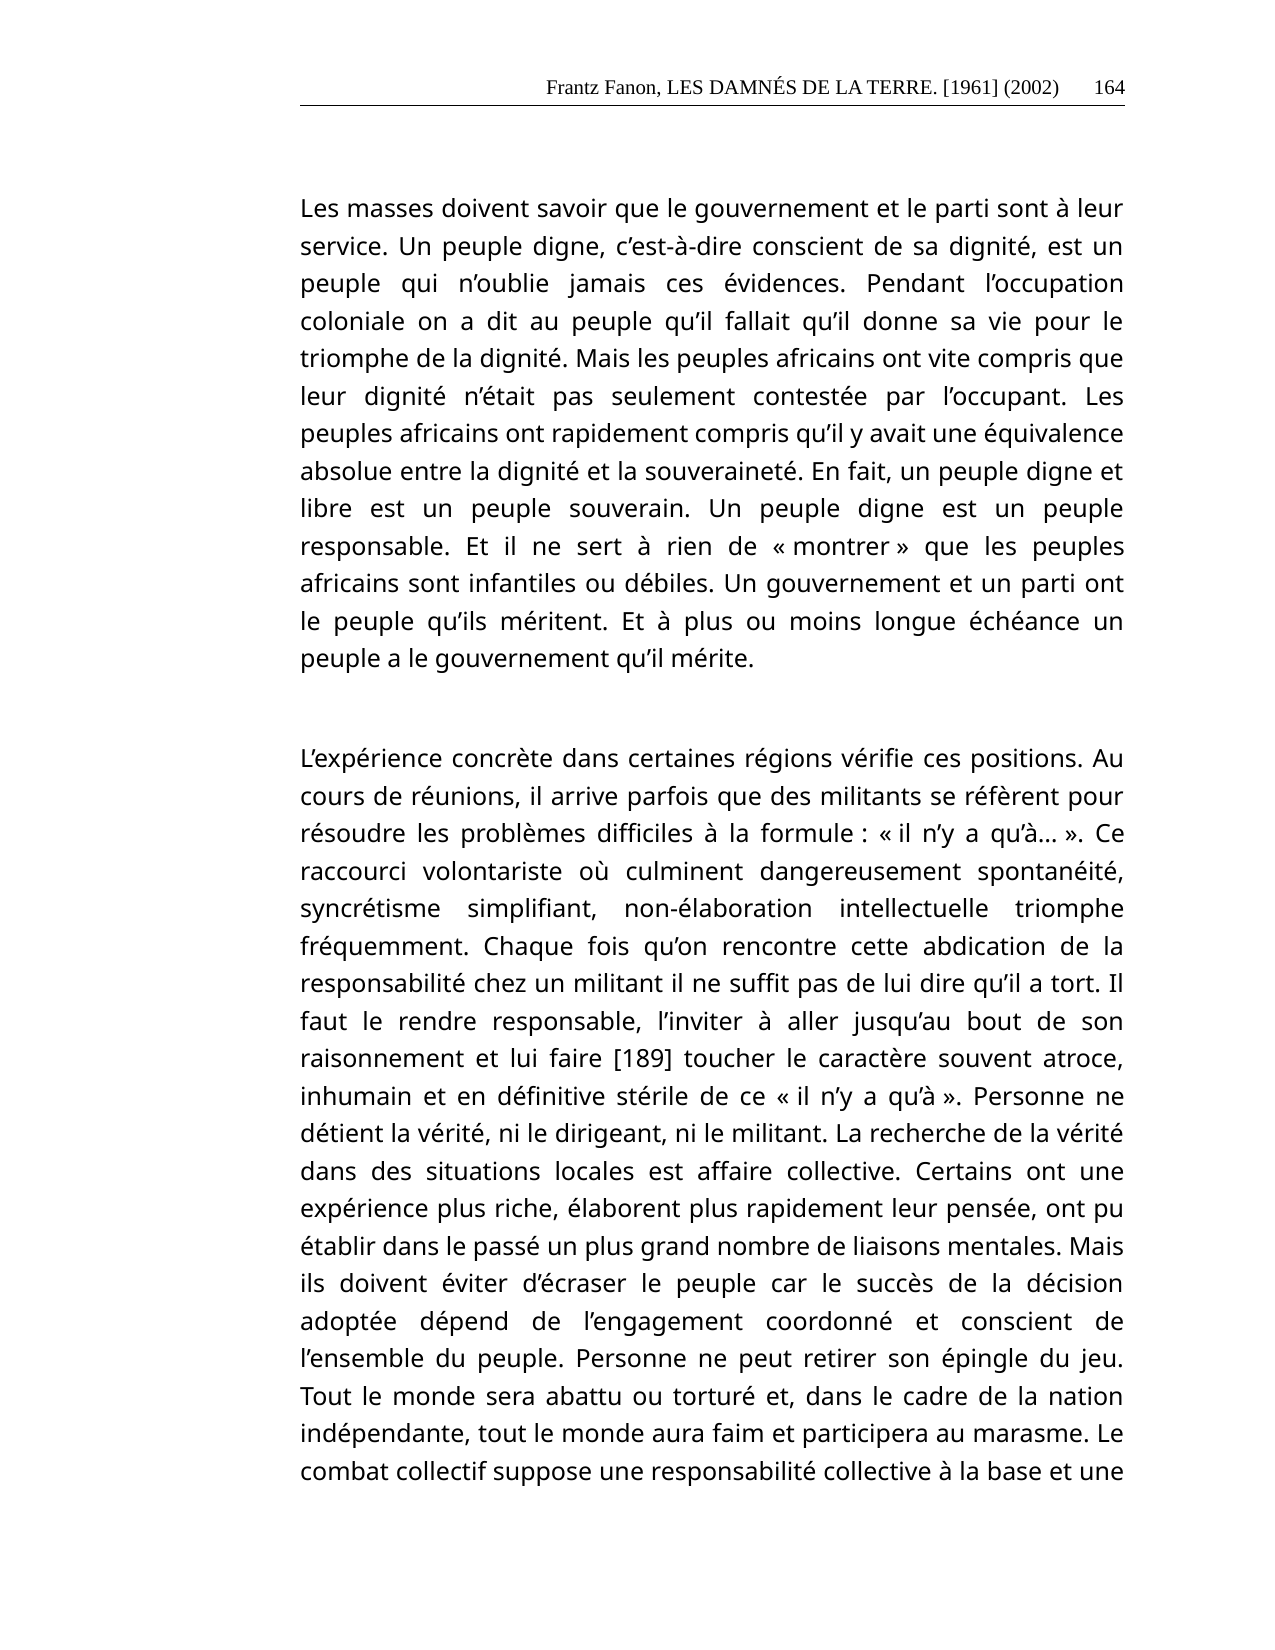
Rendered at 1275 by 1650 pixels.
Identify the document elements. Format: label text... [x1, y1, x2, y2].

text Les masses doivent savoir que le gouvernement et le parti sont à leur service. Un peuple digne, c’est-à-dire conscient de sa dignité, est un peuple qui n’oublie jamais ces évidences. Pendant l’occupation coloniale on a dit au peuple qu’il fallait qu’il donne sa vie pour le triomphe de la dignité. Mais les peuples africains ont vite compris que leur dignité n’était pas seulement contestée par l’occupant. Les peuples africains ont rapidement compris qu’il y avait une équivalence absolue entre la dignité et la souveraineté. En fait, un peuple digne et libre est un peuple souverain. Un peuple digne est un peuple responsable. Et il ne sert à rien de « montrer » que les peuples africains sont infantiles ou débiles. Un gouvernement et un parti ont le peuple qu’ils méritent. Et à plus ou moins longue échéance un peuple a le gouvernement qu’il mérite. [300, 187, 1125, 675]
text L’expérience concrète dans certaines régions vérifie ces positions. Au cours de réunions, il arrive parfois que des militants se réfèrent pour résoudre les problèmes difficiles à la formule : « il n’y a qu’à… ». Ce raccourci volontariste où culminent dangereusement spontanéité, syncrétisme simplifiant, non-élaboration intellectuelle triomphe fréquemment. Chaque fois qu’on rencontre cette abdication de la responsabilité chez un militant il ne suffit pas de lui dire qu’il a tort. Il faut le rendre responsable, l’inviter à aller jusqu’au bout de son raisonnement et lui faire [189] toucher le caractère souvent atroce, inhumain et en définitive stérile de ce « il n’y a qu’à ». Personne ne détient la vérité, ni le dirigeant, ni le militant. La recherche de la vérité dans des situations locales est affaire collective. Certains ont une expérience plus riche, élaborent plus rapidement leur pensée, ont pu établir dans le passé un plus grand nombre de liaisons mentales. Mais ils doivent éviter d’écraser le peuple car le succès de la décision adoptée dépend de l’engagement coordonné et conscient de l’ensemble du peuple. Personne ne peut retirer son épingle du jeu. Tout le monde sera abattu ou torturé et, dans le cadre de la nation indépendante, tout le monde aura faim et participera au marasme. Le combat collectif suppose une responsabilité collective à la base et une [300, 737, 1125, 1487]
